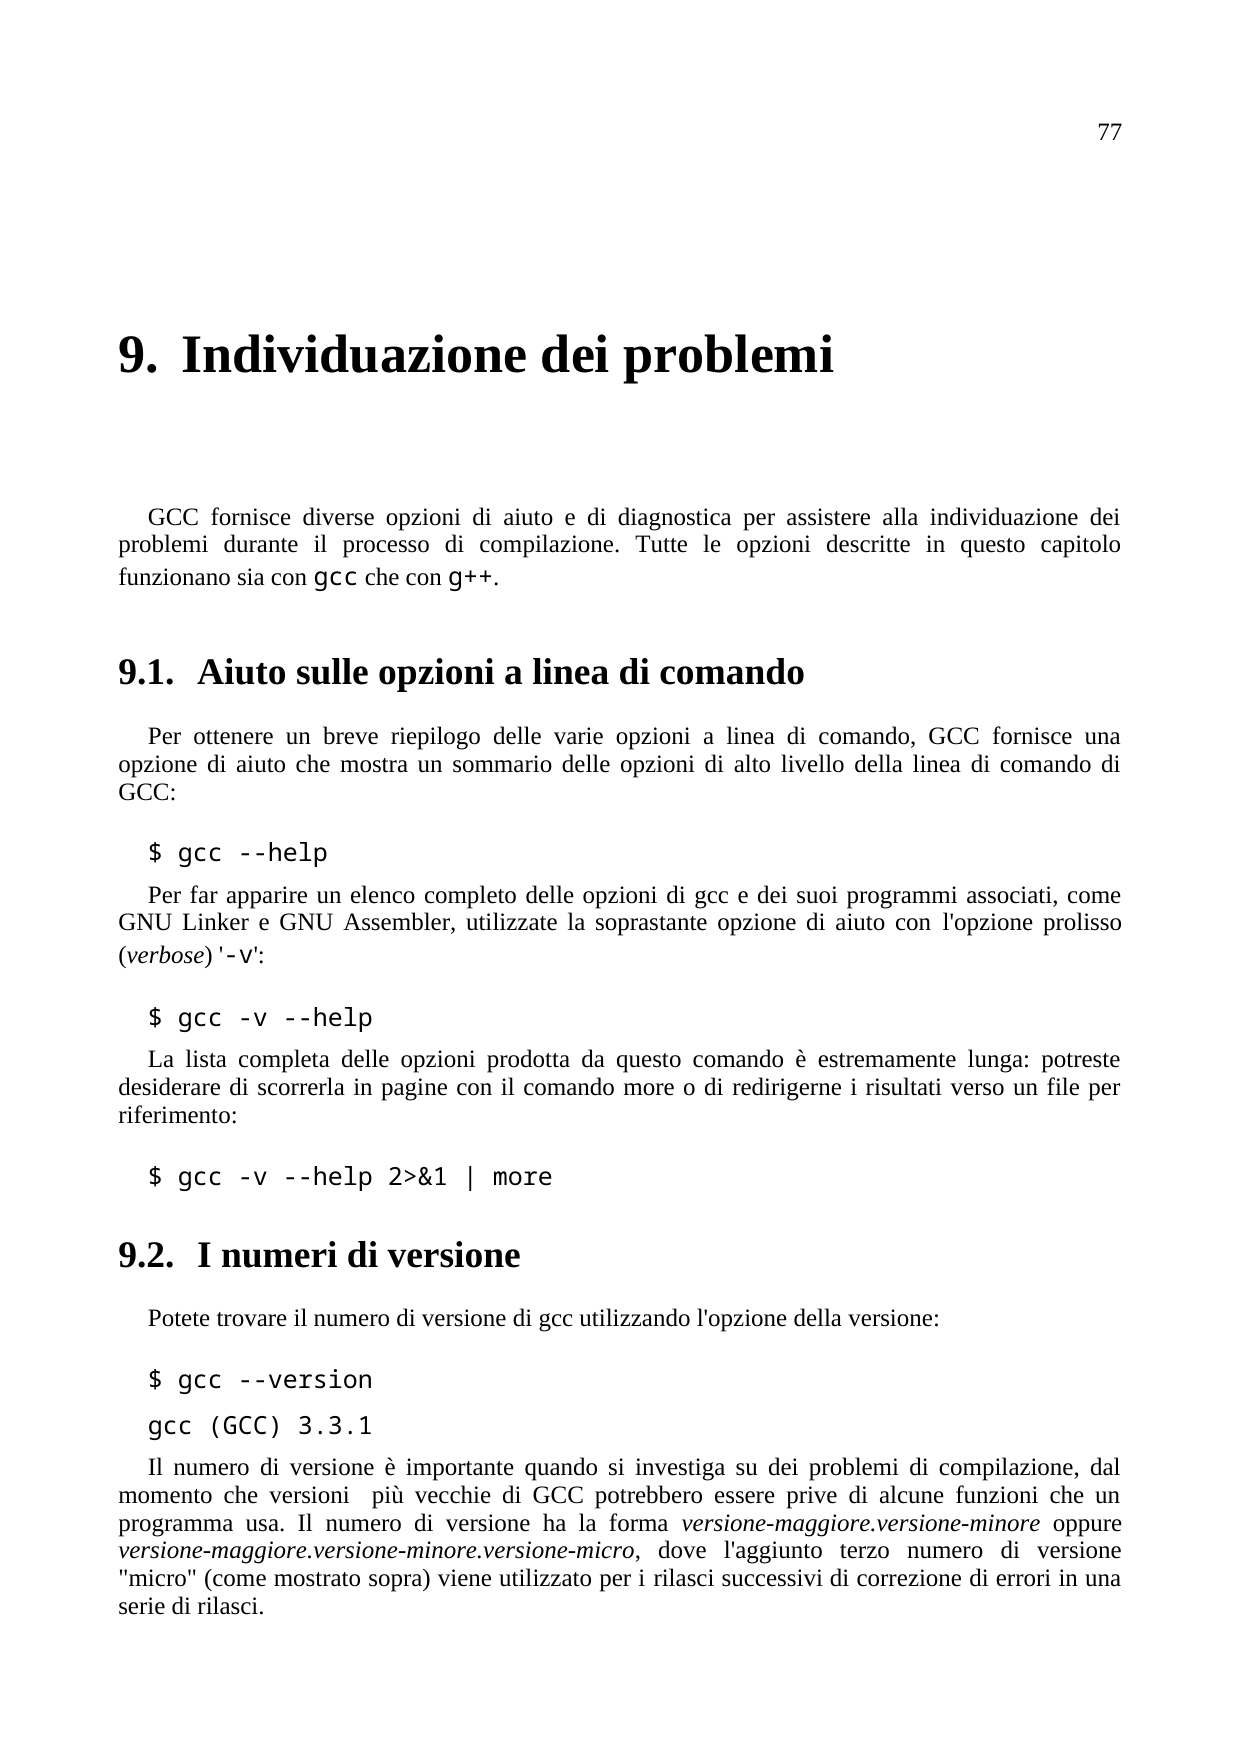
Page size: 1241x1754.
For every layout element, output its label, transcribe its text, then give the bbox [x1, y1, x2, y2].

text Per ottenere un breve riepilogo delle varie opzioni a linea di comando, GCC fornisce una opzione di aiuto che mostra un sommario delle opzioni di alto livello della linea di comando di GCC: [118, 722, 1122, 806]
text $ gcc --version [148, 1362, 1122, 1396]
subtitle Aiuto sulle opzioni a linea di comando [118, 651, 1122, 693]
text $ gcc -v --help 2>&1 | more [148, 1158, 1122, 1192]
text Potete trovare il numero di versione di gcc utilizzando l'opzione della versione: [118, 1304, 1122, 1332]
subtitle Individuazione dei problemi [118, 324, 1122, 384]
text $ gcc -v --help [148, 1000, 1122, 1034]
text La lista completa delle opzioni prodotta da questo comando è estremamente lunga: potreste desiderare di scorrerla in pagine con il comando more o di redirigerne i risultati verso un file per riferimento: [118, 1046, 1122, 1129]
text GCC fornisce diverse opzioni di aiuto e di diagnostica per assistere alla individuazione dei problemi durante il processo di compilazione. Tutte le opzioni descritte in questo capitolo funzionano sia con gcc che con g++. [118, 503, 1122, 592]
subtitle I numeri di versione [118, 1233, 1122, 1275]
text gcc (GCC) 3.3.1 [148, 1408, 1122, 1442]
text $ gcc --help [148, 835, 1122, 869]
text Per far apparire un elenco completo delle opzioni di gcc e dei suoi programmi associati, come GNU Linker e GNU Assembler, utilizzate la soprastante opzione di aiuto con l'opzione prolisso (verbose) '-v': [118, 881, 1122, 970]
text Il numero di versione è importante quando si investiga su dei problemi di compilazione, dal momento che versioni più vecchie di GCC potrebbero essere prive di alcune funzioni che un programma usa. Il numero di versione ha la forma versione-maggiore.versione-minore oppure versione-maggiore.versione-minore.versione-micro, dove l'aggiunto terzo numero di versione "micro" (come mostrato sopra) viene utilizzato per i rilasci successivi di correzione di errori in una serie di rilasci. [118, 1453, 1122, 1620]
